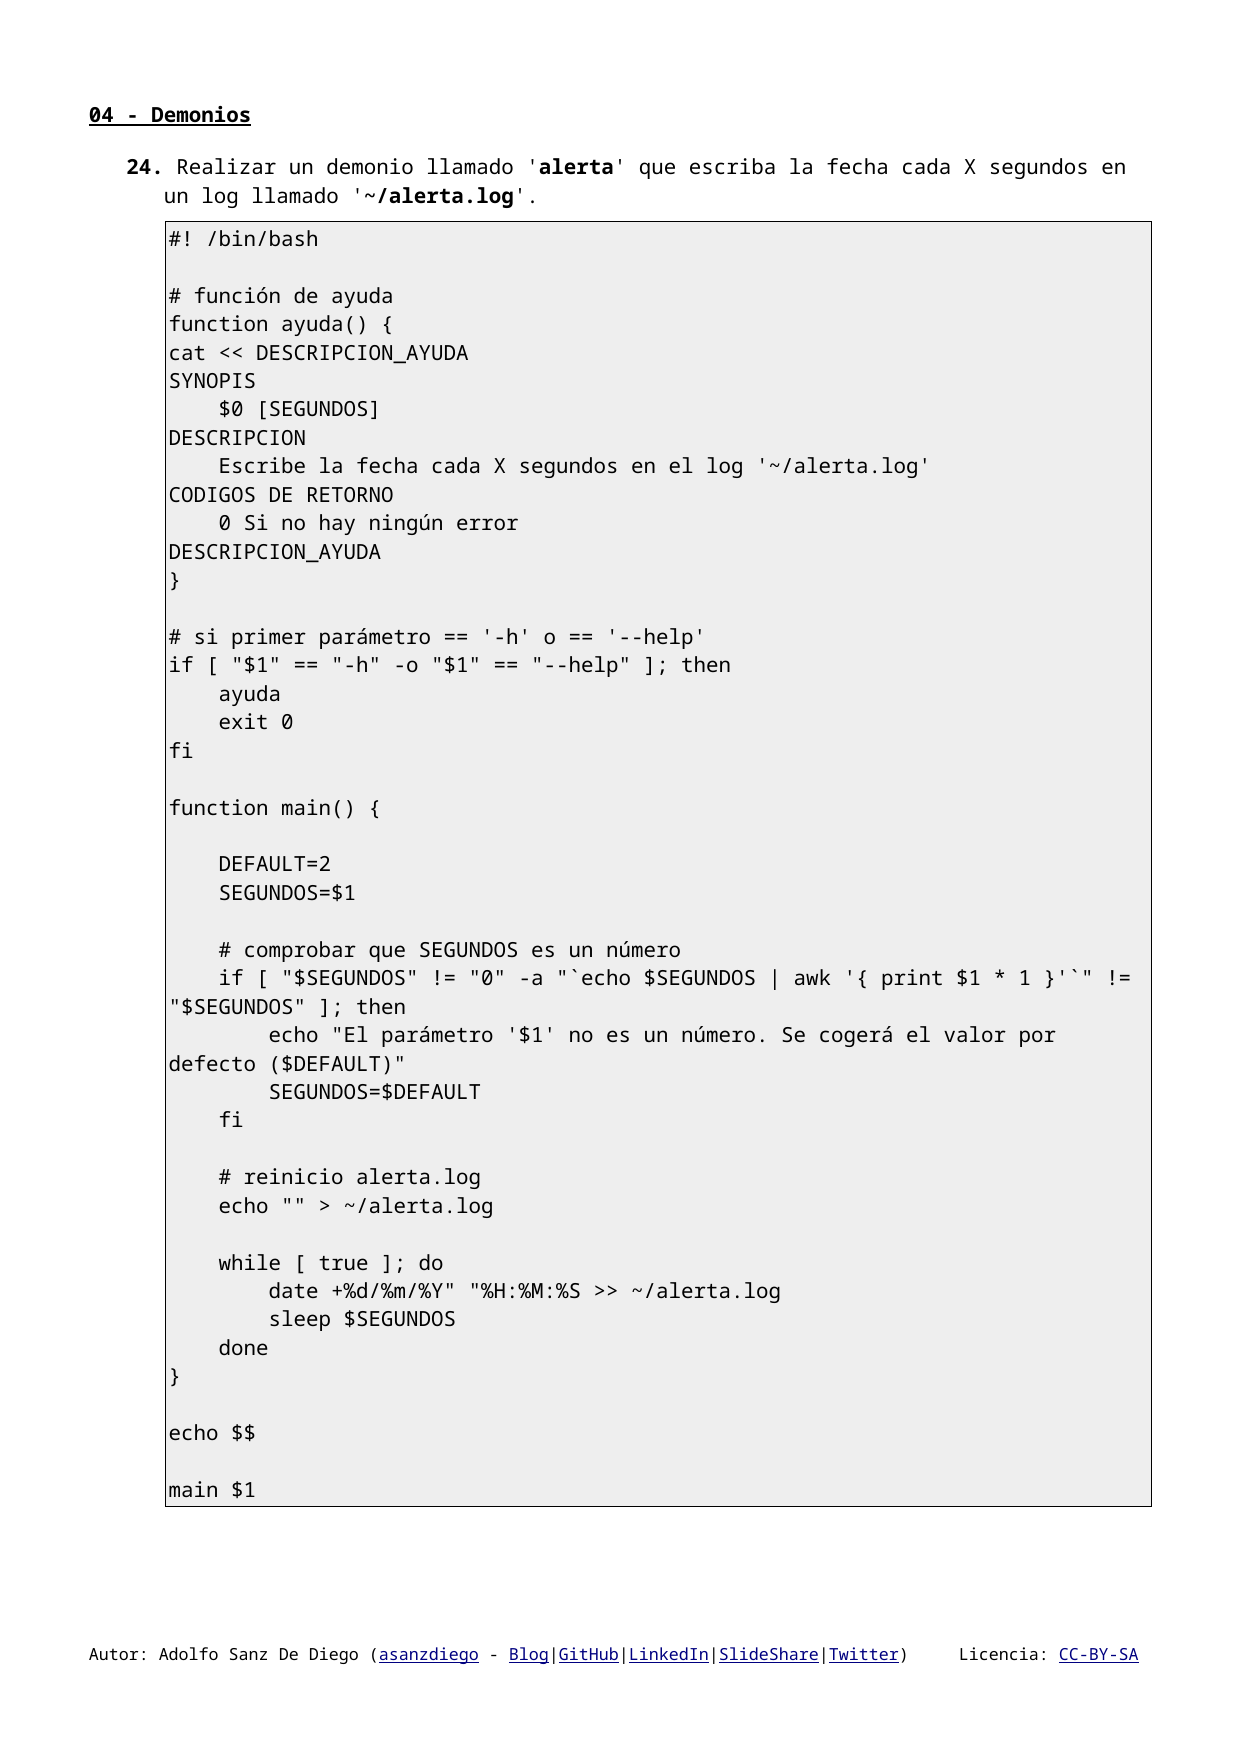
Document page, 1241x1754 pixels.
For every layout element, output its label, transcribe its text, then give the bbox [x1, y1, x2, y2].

text DEFAULT=2 [166, 847, 1151, 875]
text } [166, 1358, 1151, 1387]
text DESCRIPCION_AYUDA [166, 534, 1151, 562]
text 0 Si no hay ningún error [166, 505, 1151, 534]
text DESCRIPCION [166, 420, 1151, 448]
text SYNOPIS [166, 363, 1151, 392]
text # reinicio alerta.log [166, 1159, 1151, 1188]
text ayuda [166, 676, 1151, 704]
text echo $$ [166, 1415, 1151, 1444]
text SEGUNDOS=$DEFAULT [166, 1074, 1151, 1102]
text function main() { [166, 790, 1151, 818]
text echo "" > ~/alerta.log [166, 1188, 1151, 1216]
text cat << DESCRIPCION_AYUDA [166, 335, 1151, 363]
text } [166, 562, 1151, 591]
text 04 - Demonios [88, 100, 1152, 129]
text Escribe la fecha cada X segundos en el log '~/alerta.log' [166, 448, 1151, 477]
text sleep $SEGUNDOS [166, 1302, 1151, 1330]
text fi [166, 733, 1151, 761]
text function ayuda() { [166, 306, 1151, 335]
text CODIGOS DE RETORNO [166, 477, 1151, 505]
text date +%d/%m/%Y" "%H:%M:%S >> ~/alerta.log [166, 1273, 1151, 1302]
text #! /bin/bash [166, 222, 1151, 249]
text if [ "$1" == "-h" -o "$1" == "--help" ]; then [166, 647, 1151, 676]
text SEGUNDOS=$1 [166, 875, 1151, 903]
text # comprobar que SEGUNDOS es un número [166, 932, 1151, 960]
text done [166, 1330, 1151, 1358]
text echo "El parámetro '$1' no es un número. Se cogerá el valor por defecto ($DEFAULT)" [166, 1017, 1151, 1074]
text fi [166, 1102, 1151, 1131]
text if [ "$SEGUNDOS" != "0" -a "`echo $SEGUNDOS | awk '{ print $1 * 1 }'`" != "$SEGUNDOS" ]; then [166, 960, 1151, 1017]
text $0 [SEGUNDOS] [166, 392, 1151, 420]
text main $1 [166, 1472, 1151, 1506]
text # función de ayuda [166, 278, 1151, 306]
text exit 0 [166, 704, 1151, 733]
text while [ true ]; do [166, 1245, 1151, 1273]
text # si primer parámetro == '-h' o == '--help' [166, 619, 1151, 647]
list Realizar un demonio llamado 'alerta' que escriba la fecha cada X segundos en un log llamado '~/alerta.log'. [126, 152, 1152, 209]
